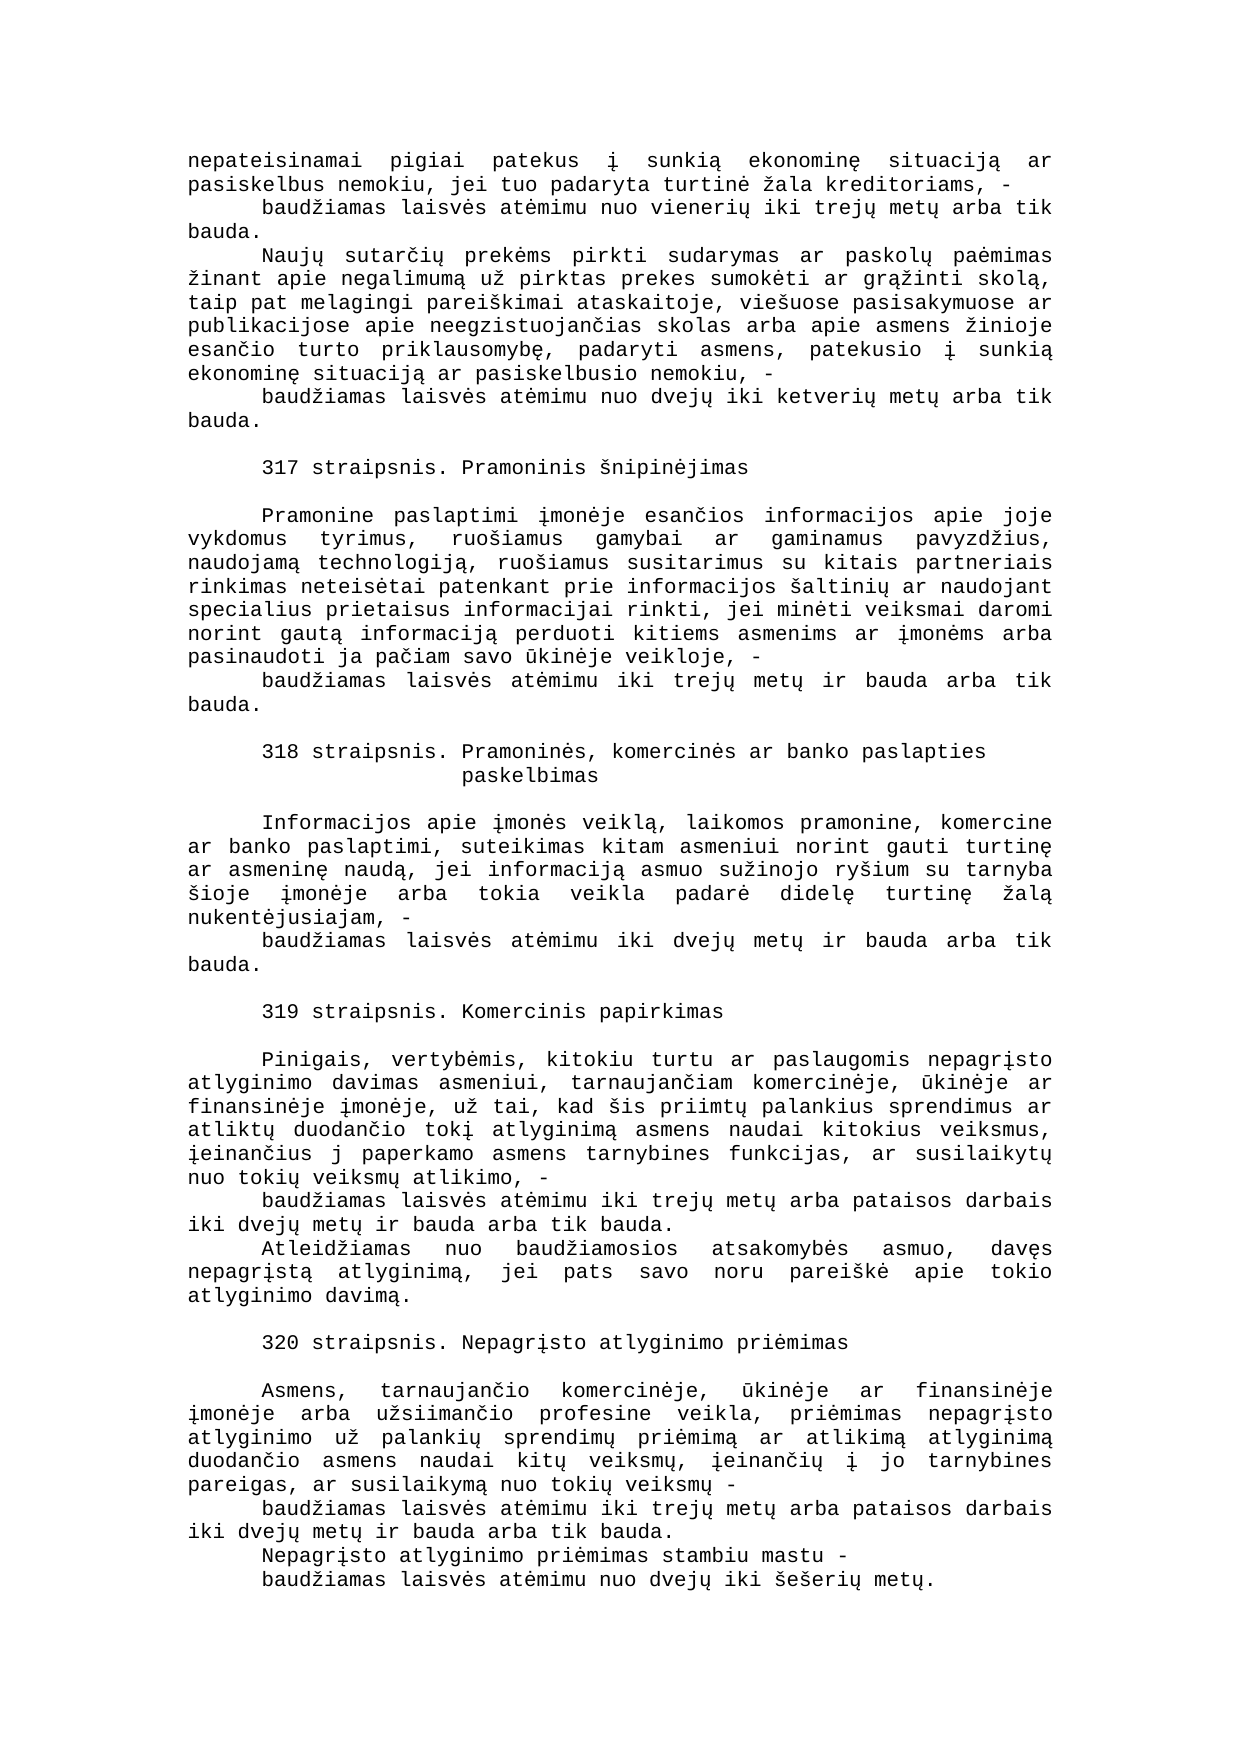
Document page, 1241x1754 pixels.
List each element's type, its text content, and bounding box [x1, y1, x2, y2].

text baudžiamas laisvės atėmimu iki trejų metų arba pataisos darbais iki dvejų metų ir bauda arba tik bauda. [187, 1498, 1053, 1545]
text baudžiamas laisvės atėmimu iki trejų metų ir bauda arba tik bauda. [187, 670, 1053, 717]
text Informacijos apie įmonės veiklą, laikomos pramonine, komercine ar banko paslaptimi, suteikimas kitam asmeniui norint gauti turtinę ar asmeninę naudą, jei informaciją asmuo sužinojo ryšium su tarnyba šioje įmonėje arba tokia veikla padarė didelę turtinę žalą nukentėjusiajam, - [187, 812, 1053, 930]
text paskelbimas [187, 765, 1053, 788]
text Pinigais, vertybėmis, kitokiu turtu ar paslaugomis nepagrįsto atlyginimo davimas asmeniui, tarnaujančiam komercinėje, ūkinėje ar finansinėje įmonėje, už tai, kad šis priimtų palankius sprendimus ar atliktų duodančio tokį atlyginimą asmens naudai kitokius veiksmus, įeinančius j paperkamo asmens tarnybines funkcijas, ar susilaikytų nuo tokių veiksmų atlikimo, - [187, 1048, 1053, 1190]
text baudžiamas laisvės atėmimu iki trejų metų arba pataisos darbais iki dvejų metų ir bauda arba tik bauda. [187, 1190, 1053, 1238]
text 318 straipsnis. Pramoninės, komercinės ar banko paslapties [187, 741, 1053, 765]
text baudžiamas laisvės atėmimu iki dvejų metų ir bauda arba tik bauda. [187, 930, 1053, 978]
text Naujų sutarčių prekėms pirkti sudarymas ar paskolų paėmimas žinant apie negalimumą už pirktas prekes sumokėti ar grąžinti skolą, taip pat melagingi pareiškimai ataskaitoje, viešuose pasisakymuose ar publikacijose apie neegzistuojančias skolas arba apie asmens žinioje esančio turto priklausomybę, padaryti asmens, patekusio į sunkią ekonominę situaciją ar pasiskelbusio nemokiu, - [187, 244, 1053, 386]
text baudžiamas laisvės atėmimu nuo dvejų iki šešerių metų. [187, 1569, 1053, 1592]
text baudžiamas laisvės atėmimu nuo vienerių iki trejų metų arba tik bauda. [187, 197, 1053, 244]
text Nepagrįsto atlyginimo priėmimas stambiu mastu - [187, 1545, 1053, 1569]
text nepateisinamai pigiai patekus į sunkią ekonominę situaciją ar pasiskelbus nemokiu, jei tuo padaryta turtinė žala kreditoriams, - [187, 150, 1053, 197]
text Pramonine paslaptimi įmonėje esančios informacijos apie joje vykdomus tyrimus, ruošiamus gamybai ar gaminamus pavyzdžius, naudojamą technologiją, ruošiamus susitarimus su kitais partneriais rinkimas neteisėtai patenkant prie informacijos šaltinių ar naudojant specialius prietaisus informacijai rinkti, jei minėti veiksmai daromi norint gautą informaciją perduoti kitiems asmenims ar įmonėms arba pasinaudoti ja pačiam savo ūkinėje veikloje, - [187, 505, 1053, 670]
text Atleidžiamas nuo baudžiamosios atsakomybės asmuo, davęs nepagrįstą atlyginimą, jei pats savo noru pareiškė apie tokio atlyginimo davimą. [187, 1238, 1053, 1309]
text baudžiamas laisvės atėmimu nuo dvejų iki ketverių metų arba tik bauda. [187, 386, 1053, 434]
text Asmens, tarnaujančio komercinėje, ūkinėje ar finansinėje įmonėje arba užsiimančio profesine veikla, priėmimas nepagrįsto atlyginimo už palankių sprendimų priėmimą ar atlikimą atlyginimą duodančio asmens naudai kitų veiksmų, įeinančių į jo tarnybines pareigas, ar susilaikymą nuo tokių veiksmų - [187, 1379, 1053, 1498]
text 320 straipsnis. Nepagrįsto atlyginimo priėmimas [207, 1332, 1053, 1356]
text 317 straipsnis. Pramoninis šnipinėjimas [207, 457, 1053, 481]
text 319 straipsnis. Komercinis papirkimas [187, 1001, 1053, 1025]
